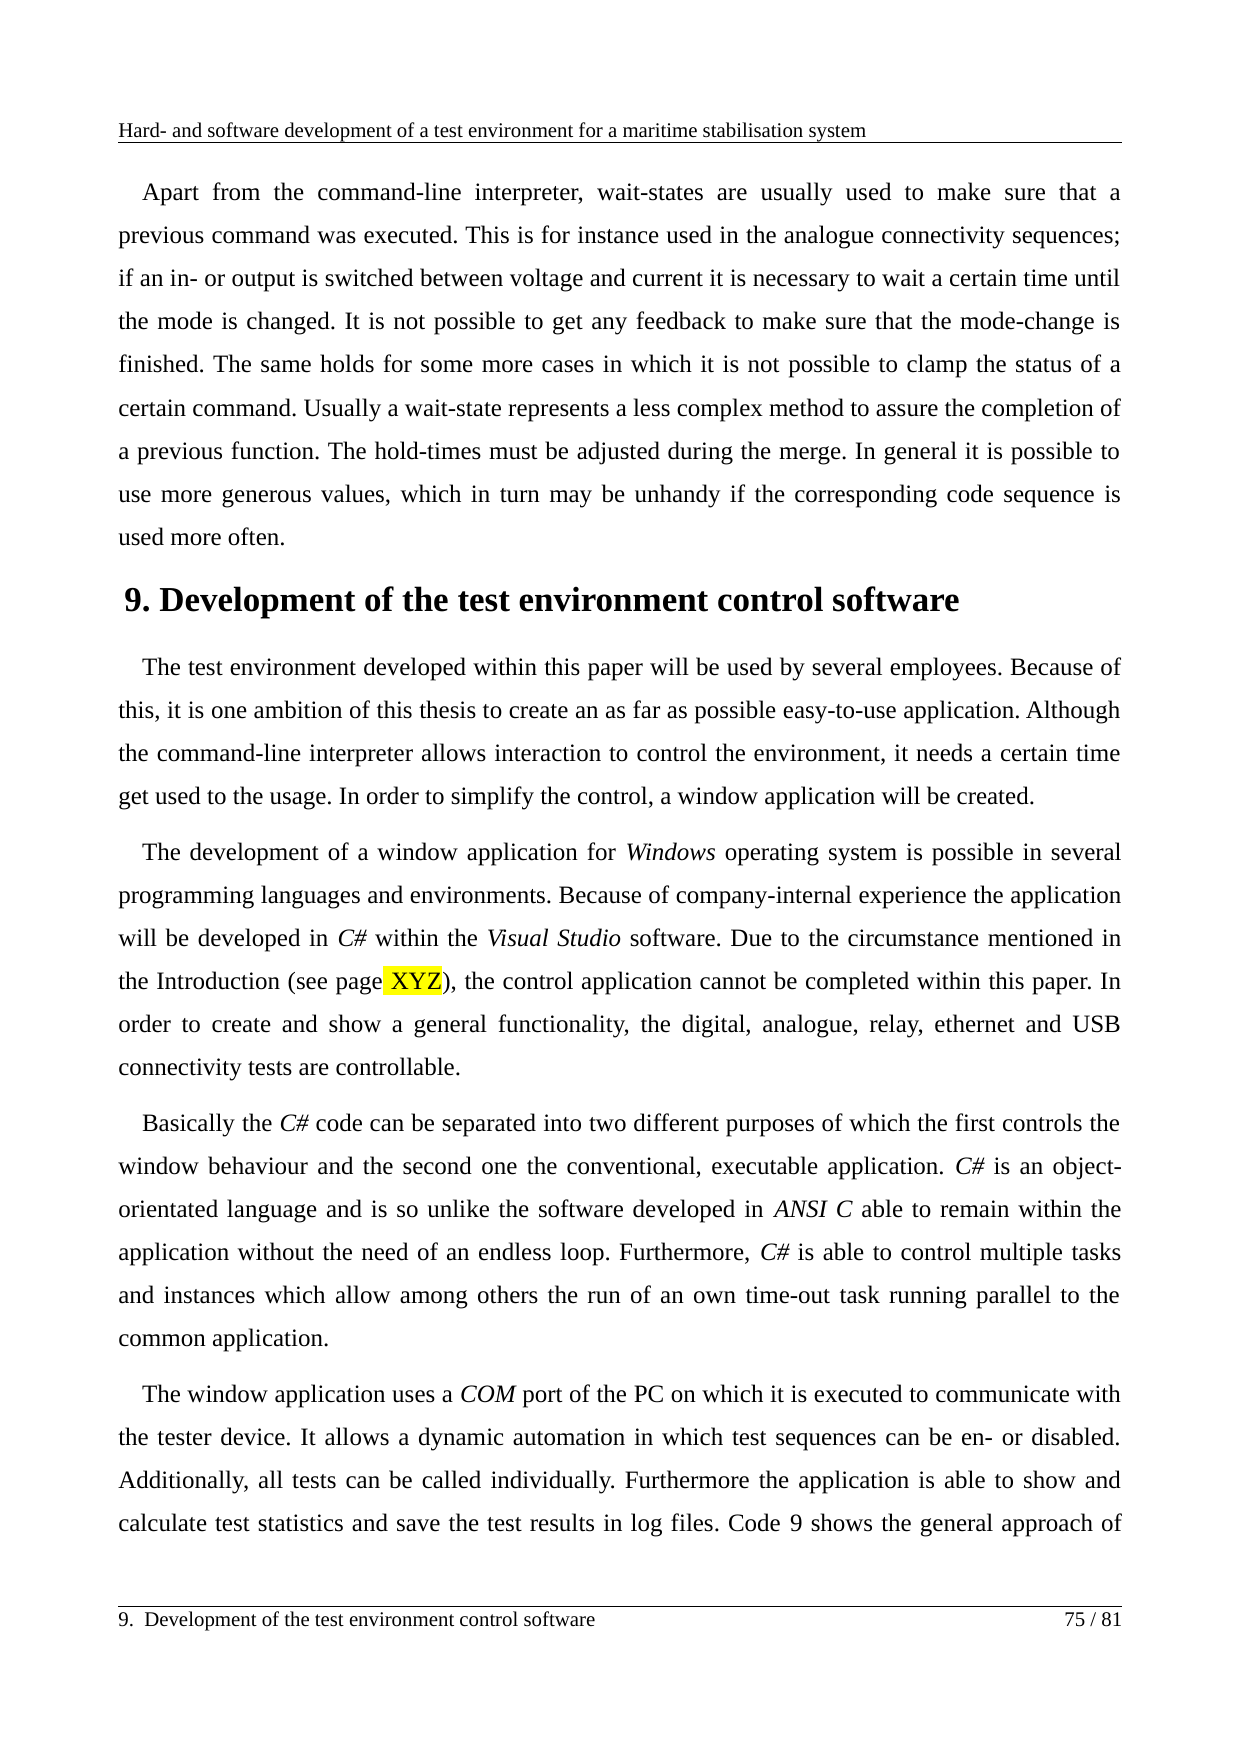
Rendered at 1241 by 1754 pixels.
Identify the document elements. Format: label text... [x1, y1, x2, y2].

text The test environment developed within this paper will be used by several employees. Because of this, it is one ambition of this thesis to create an as far as possible easy-to-use application. Although the command-line interpreter allows interaction to control the environment, it needs a certain time get used to the usage. In order to simplify the control, a window application will be created. [118, 652, 1122, 810]
text The window application uses a COM port of the PC on which it is executed to communicate with the tester device. It allows a dynamic automation in which test sequences can be en- or disabled. Additionally, all tests can be called individually. Furthermore the application is able to show and calculate test statistics and save the test results in log files. Code 9 shows the general approach of [118, 1379, 1122, 1537]
subtitle Development of the test environment control software [118, 579, 1122, 619]
text The development of a window application for Windows operating system is possible in several programming languages and environments. Because of company-internal experience the application will be developed in C# within the Visual Studio software. Due to the circumstance mentioned in the Introduction (see page XYZ), the control application cannot be completed within this paper. In order to create and show a general functionality, the digital, analogue, relay, ethernet and USB connectivity tests are controllable. [118, 837, 1122, 1081]
text Apart from the command-line interpreter, wait-states are usually used to make sure that a previous command was executed. This is for instance used in the analogue connectivity sequences; if an in- or output is switched between voltage and current it is necessary to wait a certain time until the mode is changed. It is not possible to get any feedback to make sure that the mode-change is finished. The same holds for some more cases in which it is not possible to clamp the status of a certain command. Usually a wait-state represents a less complex method to assure the completion of a previous function. The hold-times must be adjusted during the merge. In general it is possible to use more generous values, which in turn may be unhandy if the corresponding code sequence is used more often. [118, 177, 1122, 551]
text Basically the C# code can be separated into two different purposes of which the first controls the window behaviour and the second one the conventional, executable application. C# is an object-orientated language and is so unlike the software developed in ANSI C able to remain within the application without the need of an endless loop. Furthermore, C# is able to control multiple tasks and instances which allow among others the run of an own time-out task running parallel to the common application. [118, 1108, 1122, 1352]
